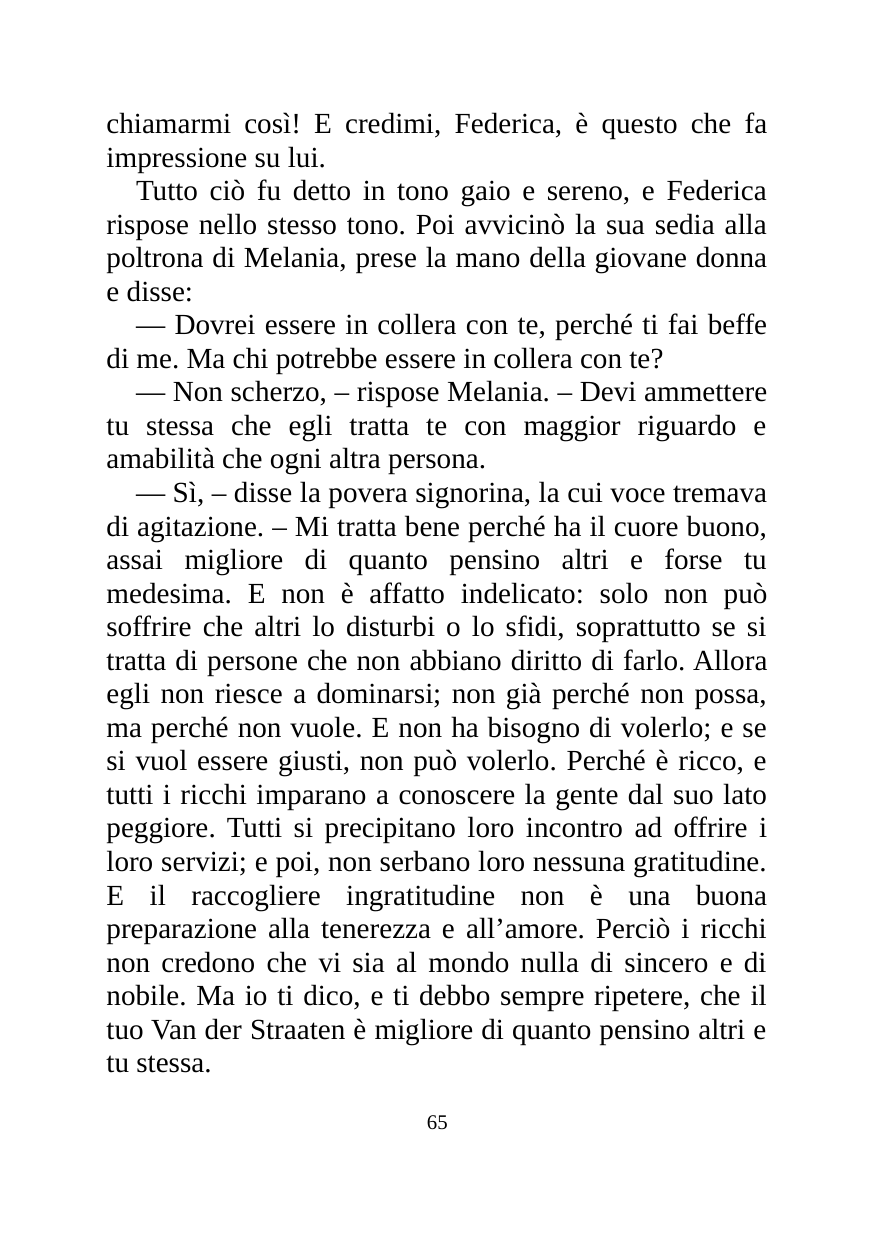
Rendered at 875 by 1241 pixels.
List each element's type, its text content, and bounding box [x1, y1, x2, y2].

text — Sì, – disse la povera signorina, la cui voce tremava di agitazione. – Mi tratta bene perché ha il cuore buono, assai migliore di quanto pensino altri e forse tu medesima. E non è affatto indelicato: solo non può soffrire che altri lo disturbi o lo sfidi, soprattutto se si tratta di persone che non abbiano diritto di farlo. Allora egli non riesce a dominarsi; non già perché non possa, ma perché non vuole. E non ha bisogno di volerlo; e se si vuol essere giusti, non può volerlo. Perché è ricco, e tutti i ricchi imparano a conoscere la gente dal suo lato peggiore. Tutti si precipitano loro incontro ad offrire i loro servizi; e poi, non serbano loro nessuna gratitudine. E il raccogliere ingratitudine non è una buona preparazione alla tenerezza e all’amore. Perciò i ricchi non credono che vi sia al mondo nulla di sincero e di nobile. Ma io ti dico, e ti debbo sempre ripetere, che il tuo Van der Straaten è migliore di quanto pensino altri e tu stessa. [106, 475, 768, 1079]
text chiamarmi così! E credimi, Federica, è questo che fa impressione su lui. [106, 106, 768, 173]
text — Dovrei essere in collera con te, perché ti fai beffe di me. Ma chi potrebbe essere in collera con te? [106, 307, 768, 374]
text — Non scherzo, – rispose Melania. – Devi ammettere tu stessa che egli tratta te con maggior riguardo e amabilità che ogni altra persona. [106, 374, 768, 475]
text Tutto ciò fu detto in tono gaio e sereno, e Federica rispose nello stesso tono. Poi avvicinò la sua sedia alla poltrona di Melania, prese la mano della giovane donna e disse: [106, 173, 768, 307]
